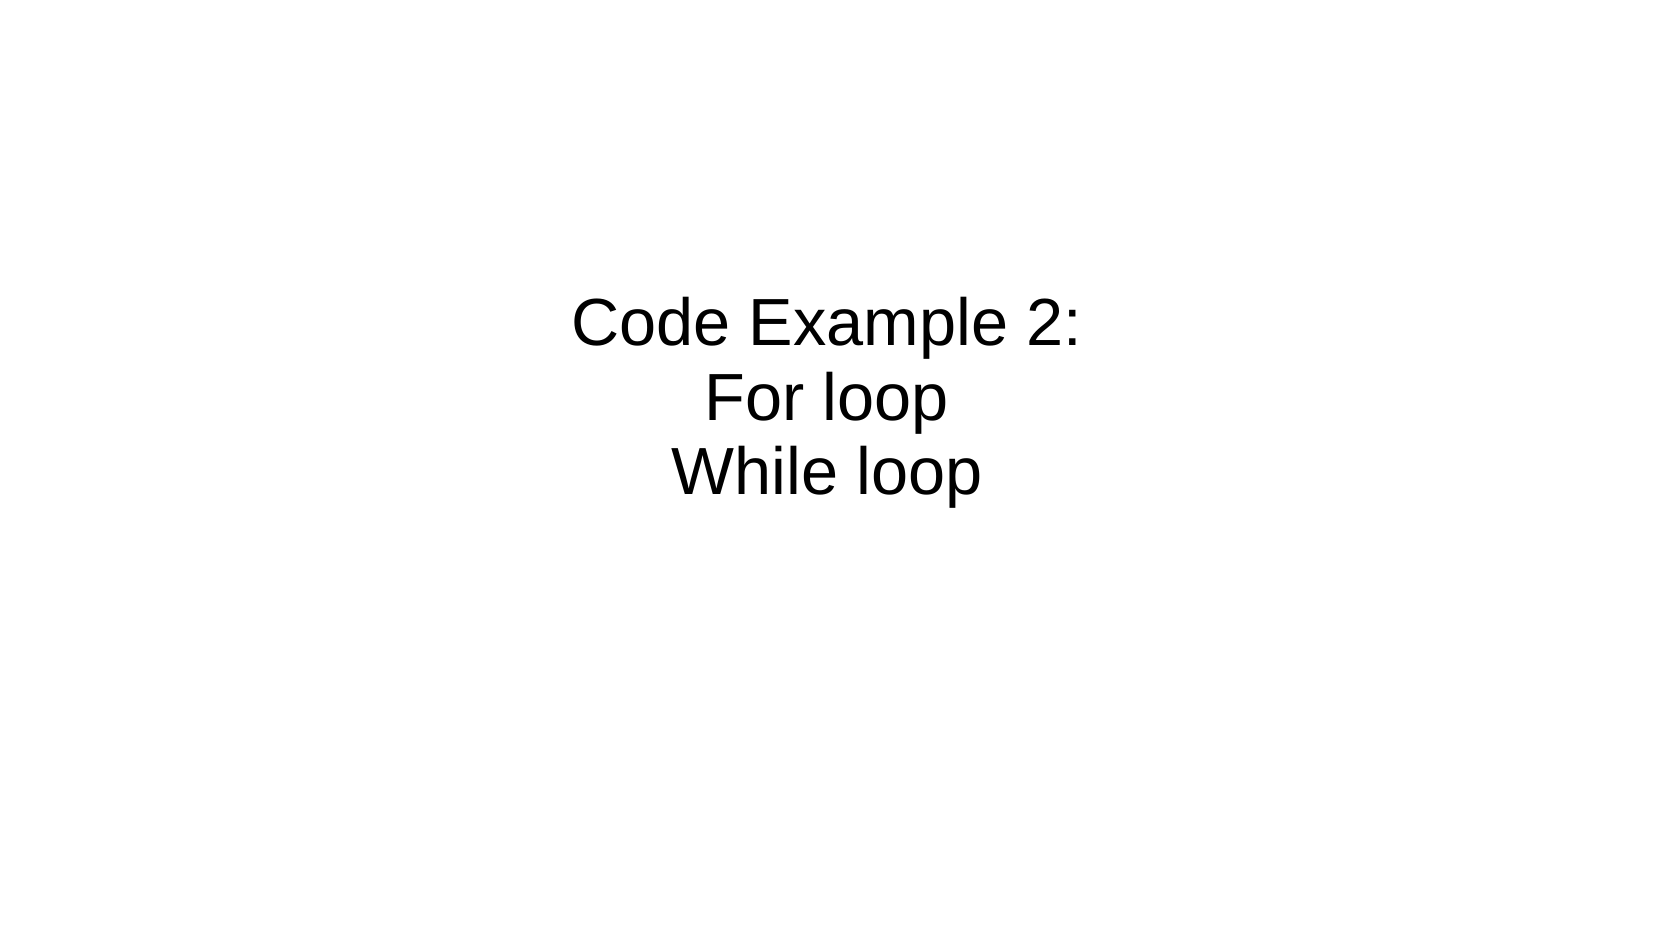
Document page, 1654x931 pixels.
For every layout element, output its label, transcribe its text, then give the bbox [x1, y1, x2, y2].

subtitle Code Example 2: For loop While loop [82, 37, 1571, 757]
